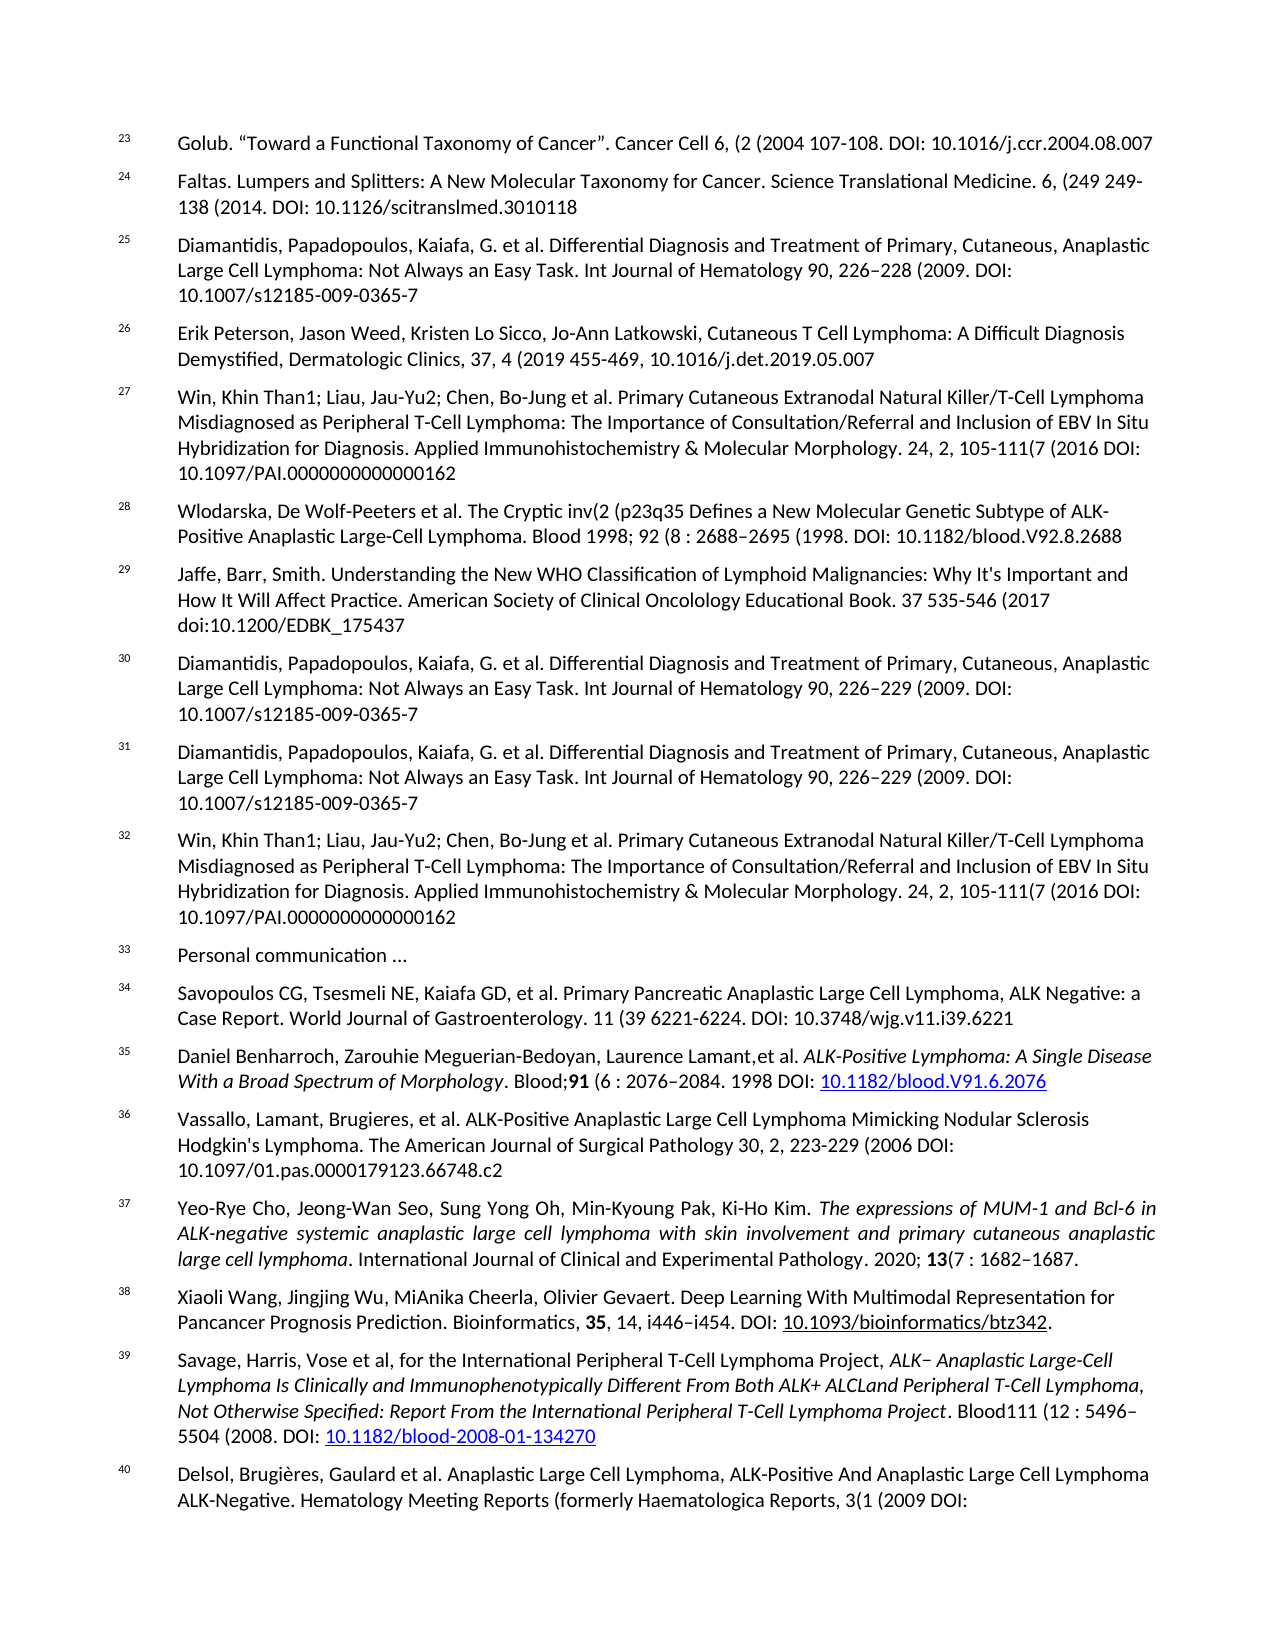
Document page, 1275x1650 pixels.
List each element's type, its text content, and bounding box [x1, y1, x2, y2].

text Diamantidis, Papadopoulos, Kaiafa, G. et al. Differential Diagnosis and Treatment of Primary, Cutaneous, Anaplastic Large Cell Lymphoma: Not Always an Easy Task. Int Journal of Hematology 90, 226–229 (2009. DOI: 10.1007/s12185-009-0365-7 [118, 650, 1157, 726]
text Diamantidis, Papadopoulos, Kaiafa, G. et al. Differential Diagnosis and Treatment of Primary, Cutaneous, Anaplastic Large Cell Lymphoma: Not Always an Easy Task. Int Journal of Hematology 90, 226–229 (2009. DOI: 10.1007/s12185-009-0365-7 [118, 739, 1157, 815]
text Daniel Benharroch, Zarouhie Meguerian-Bedoyan, Laurence Lamant,et al. ALK-Positive Lymphoma: A Single Disease With a Broad Spectrum of Morphology. Blood;91 (6 : 2076–2084. 1998 DOI: 10.1182/blood.V91.6.2076 [118, 1043, 1157, 1094]
text Vassallo, Lamant, Brugieres, et al. ALK-Positive Anaplastic Large Cell Lymphoma Mimicking Nodular Sclerosis Hodgkin's Lymphoma. The American Journal of Surgical Pathology 30, 2, 223-229 (2006 DOI: 10.1097/01.pas.0000179123.66748.c2 [118, 1106, 1157, 1183]
text Wlodarska, De Wolf-Peeters et al. The Cryptic inv(2 (p23q35 Defines a New Molecular Genetic Subtype of ALK-Positive Anaplastic Large-Cell Lymphoma. Blood 1998; 92 (8 : 2688–2695 (1998. DOI: 10.1182/blood.V92.8.2688 [118, 498, 1157, 549]
text Personal communication ... [118, 942, 1157, 967]
text Yeo-Rye Cho, Jeong-Wan Seo, Sung Yong Oh, Min-Kyoung Pak, Ki-Ho Kim. The expressions of MUM-1 and Bcl-6 in ALK-negative systemic anaplastic large cell lymphoma with skin involvement and primary cutaneous anaplastic large cell lymphoma. International Journal of Clinical and Experimental Pathology. 2020; 13(7 : 1682–1687. [118, 1195, 1157, 1271]
text Jaffe, Barr, Smith. Understanding the New WHO Classification of Lymphoid Malignancies: Why It's Important and How It Will Affect Practice. American Society of Clinical Oncolology Educational Book. 37 535-546 (2017 doi:10.1200/EDBK_175437 [118, 561, 1157, 638]
text Savopoulos CG, Tsesmeli NE, Kaiafa GD, et al. Primary Pancreatic Anaplastic Large Cell Lymphoma, ALK Negative: a Case Report. World Journal of Gastroenterology. 11 (39 6221-6224. DOI: 10.3748/wjg.v11.i39.6221 [118, 980, 1157, 1031]
text Faltas. Lumpers and Splitters: A New Molecular Taxonomy for Cancer. Science Translational Medicine. 6, (249 249-138 (2014. DOI: 10.1126/scitranslmed.3010118 [118, 168, 1157, 219]
text Xiaoli Wang, Jingjing Wu, MiAnika Cheerla, Olivier Gevaert. Deep Learning With Multimodal Representation for Pancancer Prognosis Prediction. Bioinformatics, 35, 14, i446–i454. DOI: 10.1093/bioinformatics/btz342. [118, 1284, 1157, 1335]
text Erik Peterson, Jason Weed, Kristen Lo Sicco, Jo-Ann Latkowski, Cutaneous T Cell Lymphoma: A Difficult Diagnosis Demystified, Dermatologic Clinics, 37, 4 (2019 455-469, 10.1016/j.det.2019.05.007 [118, 321, 1157, 371]
text Diamantidis, Papadopoulos, Kaiafa, G. et al. Differential Diagnosis and Treatment of Primary, Cutaneous, Anaplastic Large Cell Lymphoma: Not Always an Easy Task. Int Journal of Hematology 90, 226–228 (2009. DOI: 10.1007/s12185-009-0365-7 [118, 232, 1157, 308]
text Delsol, Brugières, Gaulard et al. Anaplastic Large Cell Lymphoma, ALK-Positive And Anaplastic Large Cell Lymphoma ALK-Negative. Hematology Meeting Reports (formerly Haematologica Reports, 3(1 (2009 DOI: [118, 1461, 1157, 1512]
text Win, Khin Than1; Liau, Jau-Yu2; Chen, Bo-Jung et al. Primary Cutaneous Extranodal Natural Killer/T-Cell Lymphoma Misdiagnosed as Peripheral T-Cell Lymphoma: The Importance of Consultation/Referral and Inclusion of EBV In Situ Hybridization for Diagnosis. Applied Immunohistochemistry & Molecular Morphology. 24, 2, 105-111(7 (2016 DOI: 10.1097/PAI.0000000000000162 [118, 384, 1157, 486]
text Golub. “Toward a Functional Taxonomy of Cancer”. Cancer Cell 6, (2 (2004 107-108. DOI: 10.1016/j.ccr.2004.08.007 [118, 131, 1157, 156]
text Win, Khin Than1; Liau, Jau-Yu2; Chen, Bo-Jung et al. Primary Cutaneous Extranodal Natural Killer/T-Cell Lymphoma Misdiagnosed as Peripheral T-Cell Lymphoma: The Importance of Consultation/Referral and Inclusion of EBV In Situ Hybridization for Diagnosis. Applied Immunohistochemistry & Molecular Morphology. 24, 2, 105-111(7 (2016 DOI: 10.1097/PAI.0000000000000162 [118, 828, 1157, 929]
text Savage, Harris, Vose et al, for the International Peripheral T-Cell Lymphoma Project, ALK− Anaplastic Large-Cell Lymphoma Is Clinically and Immunophenotypically Different From Both ALK+ ALCLand Peripheral T-Cell Lymphoma, Not Otherwise Specified: Report From the International Peripheral T-Cell Lymphoma Project. Blood111 (12 : 5496–5504 (2008. DOI: 10.1182/blood-2008-01-134270 [118, 1347, 1157, 1449]
